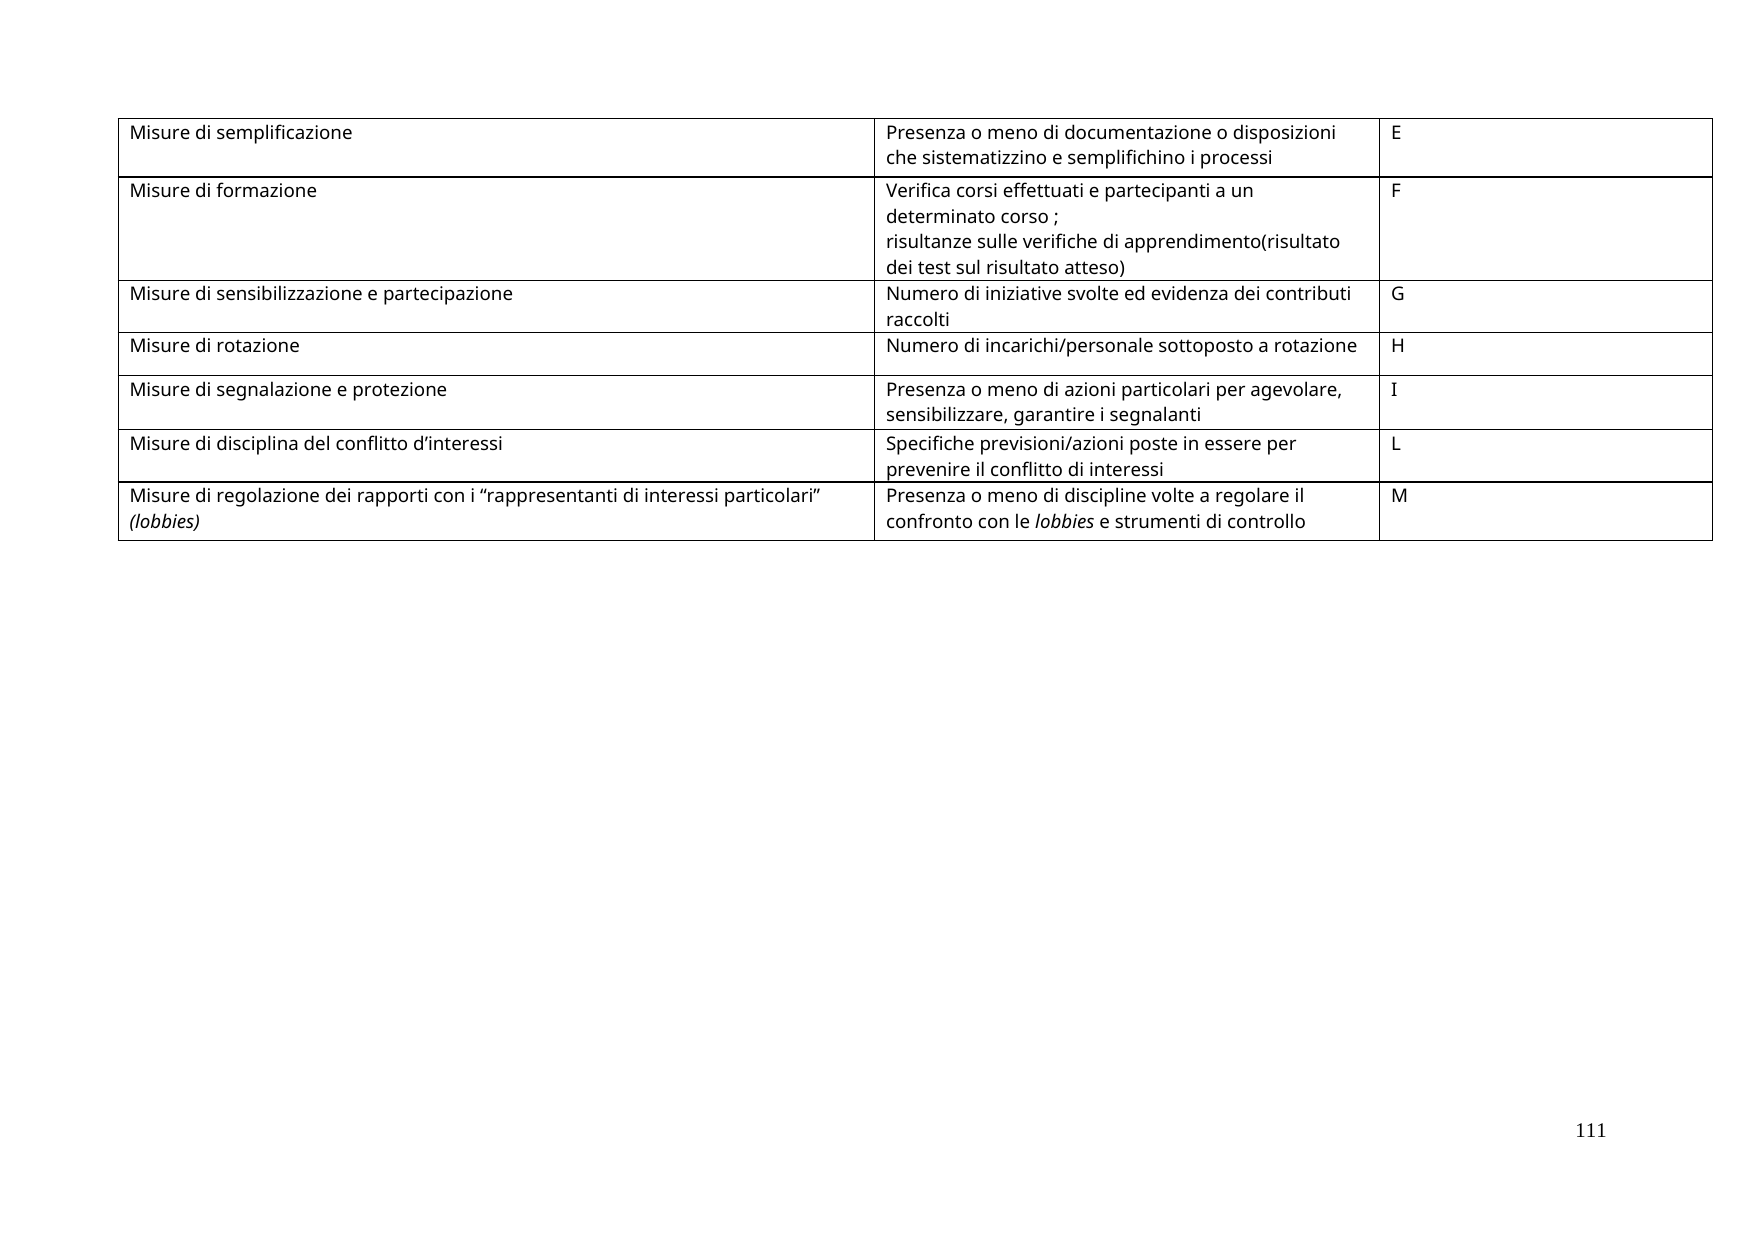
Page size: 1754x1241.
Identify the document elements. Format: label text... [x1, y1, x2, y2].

table_cell Misure di segnalazione e protezione [119, 376, 874, 429]
table_cell G [1380, 281, 1712, 332]
table_cell Misure di disciplina del conflitto d’interessi [119, 430, 874, 481]
table_cell L [1380, 430, 1712, 481]
table_cell Presenza o meno di documentazione o disposizioni che sistematizzino e semplifichino i processi [875, 119, 1379, 176]
table_cell Misure di regolazione dei rapporti con i “rappresentanti di interessi particolari” (lobbies) [119, 483, 874, 540]
table_cell Misure di formazione [119, 178, 874, 279]
table_cell Presenza o meno di discipline volte a regolare il confronto con le lobbies e strumenti di controllo [875, 483, 1379, 540]
table_cell I [1380, 376, 1712, 429]
table_cell Misure di semplificazione [119, 119, 874, 176]
table_cell Misure di sensibilizzazione e partecipazione [119, 281, 874, 332]
table_cell H [1380, 333, 1712, 375]
table_cell F [1380, 178, 1712, 279]
table_cell E [1380, 119, 1712, 176]
table_cell Numero di iniziative svolte ed evidenza dei contributi raccolti [875, 281, 1379, 332]
table_cell Misure di rotazione [119, 333, 874, 375]
table_cell Specifiche previsioni/azioni poste in essere per prevenire il conflitto di interessi [875, 430, 1379, 481]
table_cell Verifica corsi effettuati e partecipanti a un determinato corso ; risultanze sulle verifiche di apprendimento(risultato dei test sul risultato atteso) [875, 178, 1379, 279]
table_cell M [1380, 483, 1712, 540]
table_cell Numero di incarichi/personale sottoposto a rotazione [875, 333, 1379, 375]
table_cell Presenza o meno di azioni particolari per agevolare, sensibilizzare, garantire i segnalanti [875, 376, 1379, 429]
